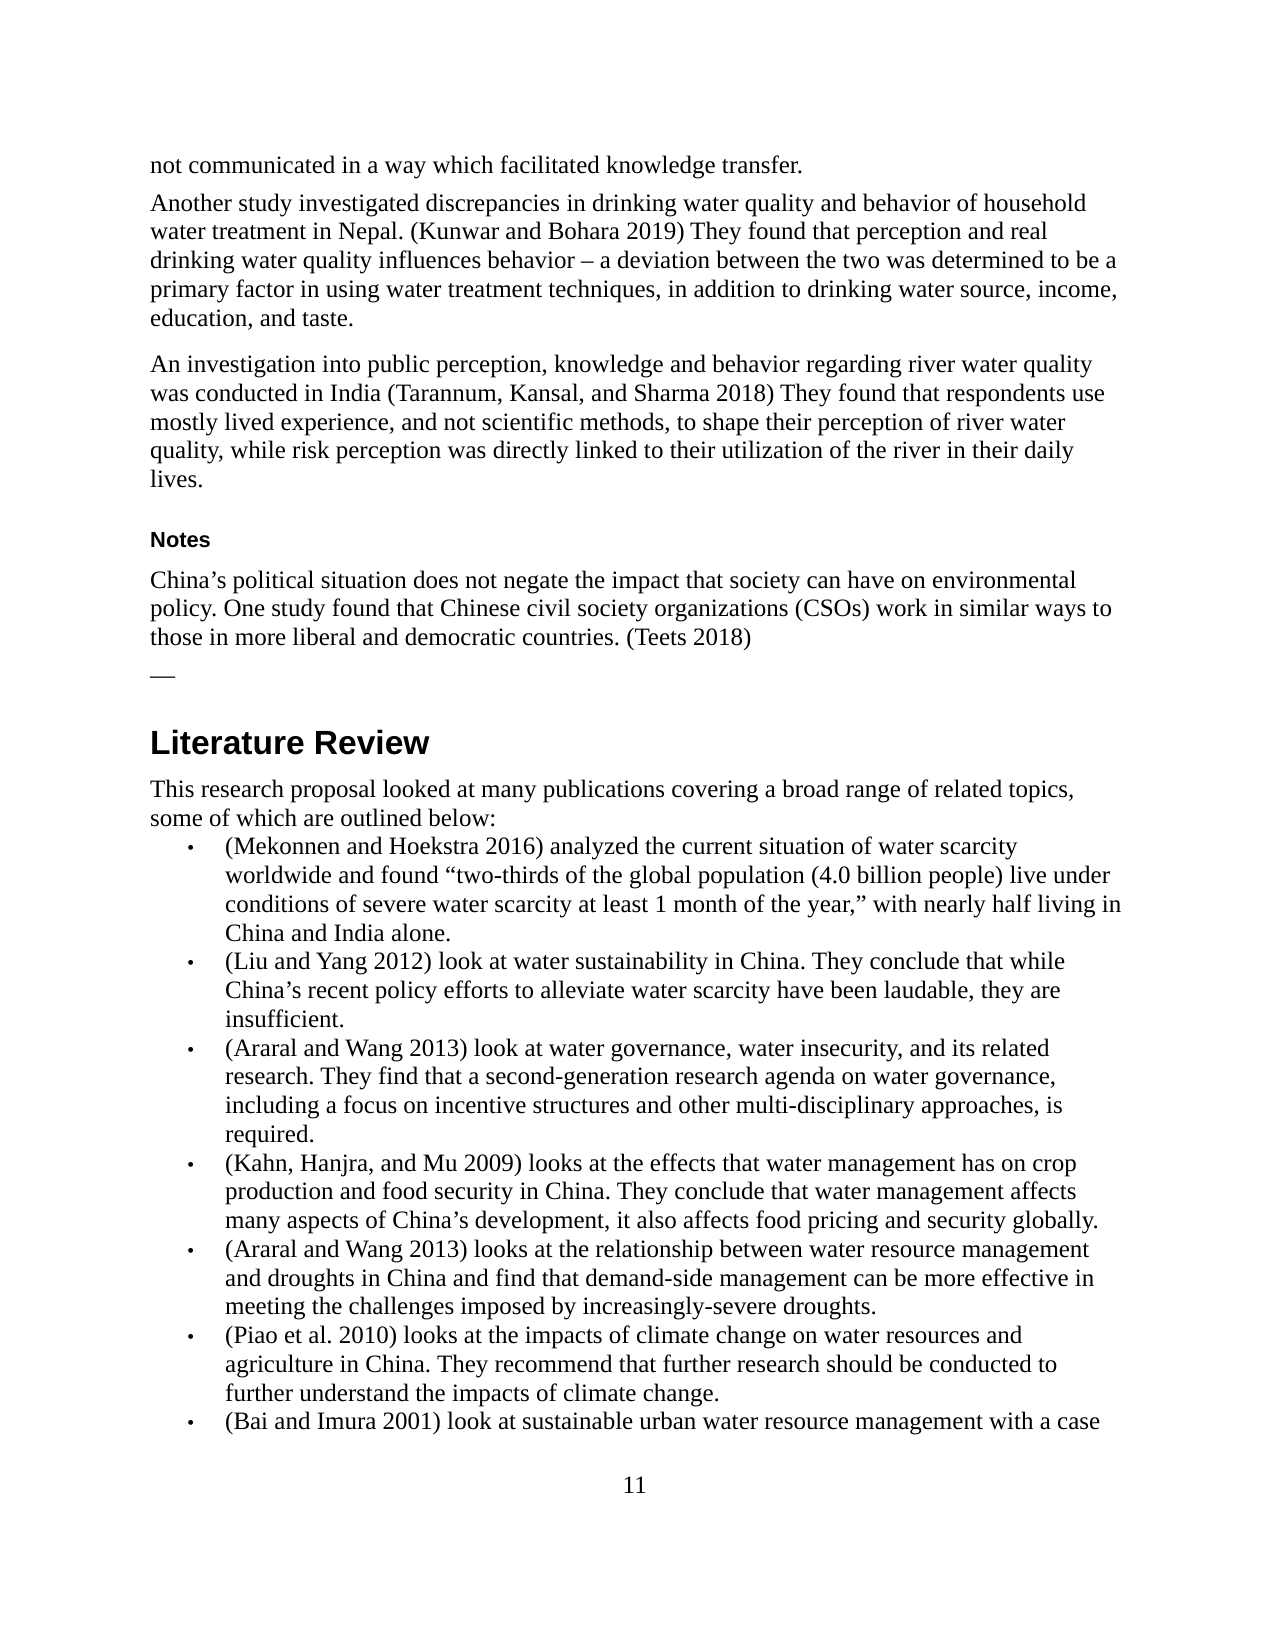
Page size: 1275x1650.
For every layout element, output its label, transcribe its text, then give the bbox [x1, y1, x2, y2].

text This research proposal looked at many publications covering a broad range of related topics, some of which are outlined below: [150, 774, 1125, 831]
subtitle Notes [150, 527, 1125, 552]
list (Kahn, Hanjra, and Mu 2009) looks at the effects that water management has on crop production and food security in China. They conclude that water management affects many aspects of China’s development, it also affects food pricing and security globally. [187, 1148, 1125, 1234]
text not communicated in a way which facilitated knowledge transfer. [150, 150, 1125, 179]
text China’s political situation does not negate the impact that society can have on environmental policy. One study found that Chinese civil society organizations (CSOs) work in similar ways to those in more liberal and democratic countries. (Teets 2018) [150, 565, 1125, 651]
list (Araral and Wang 2013) looks at the relationship between water resource management and droughts in China and find that demand-side management can be more effective in meeting the challenges imposed by increasingly-severe droughts. [187, 1234, 1125, 1320]
list (Araral and Wang 2013) look at water governance, water insecurity, and its related research. They find that a second-generation research agenda on water governance, including a focus on incentive structures and other multi-disciplinary approaches, is required. [187, 1033, 1125, 1148]
subtitle Literature Review [150, 723, 1125, 761]
text Another study investigated discrepancies in drinking water quality and behavior of household water treatment in Nepal. (Kunwar and Bohara 2019) They found that perception and real drinking water quality influences behavior – a deviation between the two was determined to be a primary factor in using water treatment techniques, in addition to drinking water source, income, education, and taste. [150, 188, 1125, 331]
list (Liu and Yang 2012) look at water sustainability in China. They conclude that while China’s recent policy efforts to alleviate water scarcity have been laudable, they are insufficient. [187, 946, 1125, 1033]
text An investigation into public perception, knowledge and behavior regarding river water quality was conducted in India (Tarannum, Kansal, and Sharma 2018) They found that respondents use mostly lived experience, and not scientific methods, to shape their perception of river water quality, while risk perception was directly linked to their utilization of the river in their daily lives. [150, 349, 1125, 493]
list (Mekonnen and Hoekstra 2016) analyzed the current situation of water scarcity worldwide and found “two-thirds of the global population (4.0 billion people) live under conditions of severe water scarcity at least 1 month of the year,” with nearly half living in China and India alone. [187, 831, 1125, 946]
list (Bai and Imura 2001) look at sustainable urban water resource management with a case [187, 1406, 1125, 1435]
text — [150, 660, 1125, 689]
list (Piao et al. 2010) looks at the impacts of climate change on water resources and agriculture in China. They recommend that further research should be conducted to further understand the impacts of climate change. [187, 1320, 1125, 1406]
